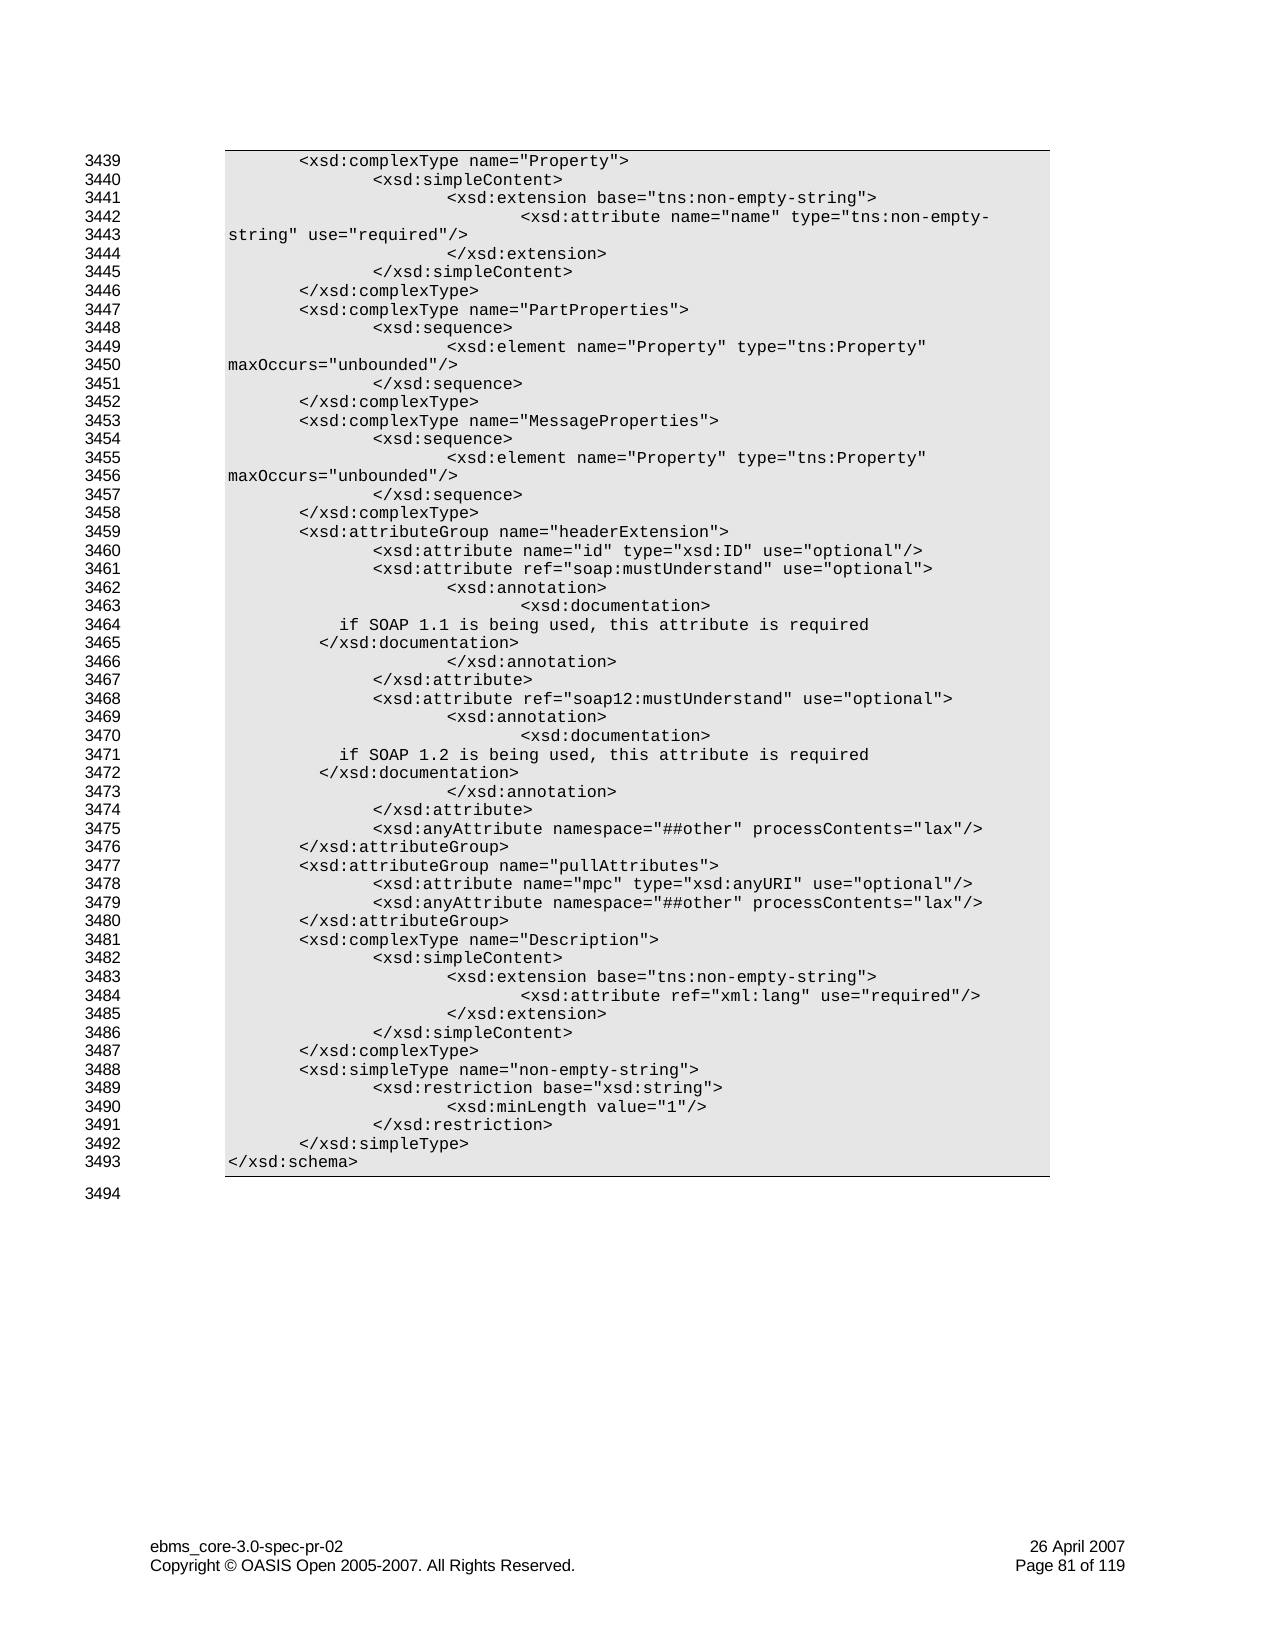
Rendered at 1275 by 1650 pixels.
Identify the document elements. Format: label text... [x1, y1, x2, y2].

text <xsd:restriction base="xsd:string"> [225, 1077, 1050, 1096]
text <xsd:attribute name="id" type="xsd:ID" use="optional"/> [225, 539, 1050, 558]
text <xsd:complexType name="Property"> [225, 151, 1050, 168]
text </xsd:restriction> [225, 1114, 1050, 1133]
text </xsd:attributeGroup> [225, 836, 1050, 854]
text <xsd:extension base="tns:non-empty-string"> [225, 966, 1050, 984]
text <xsd:anyAttribute namespace="##other" processContents="lax"/> [225, 817, 1050, 836]
text <xsd:sequence> [225, 317, 1050, 335]
text <xsd:simpleType name="non-empty-string"> [225, 1058, 1050, 1077]
text </xsd:annotation> [225, 651, 1050, 669]
text <xsd:attribute name="name" type="tns:non-empty-string" use="required"/> [225, 206, 1050, 243]
text </xsd:attribute> [225, 799, 1050, 817]
text </xsd:documentation> [225, 632, 1050, 651]
text <xsd:documentation> [225, 725, 1050, 743]
text </xsd:documentation> [225, 762, 1050, 780]
text <xsd:minLength value="1"/> [225, 1096, 1050, 1114]
text <xsd:documentation> [225, 595, 1050, 613]
text <xsd:attribute ref="soap12:mustUnderstand" use="optional"> [225, 688, 1050, 706]
text <xsd:complexType name="Description"> [225, 929, 1050, 947]
text <xsd:annotation> [225, 576, 1050, 595]
text </xsd:extension> [225, 243, 1050, 261]
text </xsd:simpleType> [225, 1133, 1050, 1151]
text <xsd:attributeGroup name="headerExtension"> [225, 521, 1050, 539]
text </xsd:complexType> [225, 502, 1050, 521]
text <xsd:attribute name="mpc" type="xsd:anyURI" use="optional"/> [225, 873, 1050, 892]
text </xsd:extension> [225, 1003, 1050, 1021]
text </xsd:sequence> [225, 484, 1050, 502]
text </xsd:attribute> [225, 669, 1050, 688]
text </xsd:simpleContent> [225, 261, 1050, 280]
text <xsd:simpleContent> [225, 947, 1050, 966]
text if SOAP 1.1 is being used, this attribute is required [225, 613, 1050, 632]
text <xsd:attribute ref="soap:mustUnderstand" use="optional"> [225, 558, 1050, 576]
text <xsd:complexType name="PartProperties"> [225, 298, 1050, 317]
text <xsd:annotation> [225, 706, 1050, 725]
text <xsd:attribute ref="xml:lang" use="required"/> [225, 984, 1050, 1003]
text <xsd:complexType name="MessageProperties"> [225, 409, 1050, 428]
text </xsd:sequence> [225, 372, 1050, 391]
text </xsd:annotation> [225, 780, 1050, 799]
text <xsd:anyAttribute namespace="##other" processContents="lax"/> [225, 892, 1050, 910]
text </xsd:complexType> [225, 280, 1050, 298]
text </xsd:complexType> [225, 391, 1050, 409]
text </xsd:schema> [225, 1151, 1050, 1176]
text <xsd:extension base="tns:non-empty-string"> [225, 187, 1050, 206]
text </xsd:complexType> [225, 1040, 1050, 1058]
text <xsd:element name="Property" type="tns:Property" maxOccurs="unbounded"/> [225, 335, 1050, 372]
text </xsd:attributeGroup> [225, 910, 1050, 929]
text </xsd:simpleContent> [225, 1021, 1050, 1040]
text if SOAP 1.2 is being used, this attribute is required [225, 743, 1050, 762]
text <xsd:element name="Property" type="tns:Property" maxOccurs="unbounded"/> [225, 447, 1050, 484]
text <xsd:attributeGroup name="pullAttributes"> [225, 854, 1050, 873]
text <xsd:simpleContent> [225, 168, 1050, 187]
text <xsd:sequence> [225, 428, 1050, 447]
